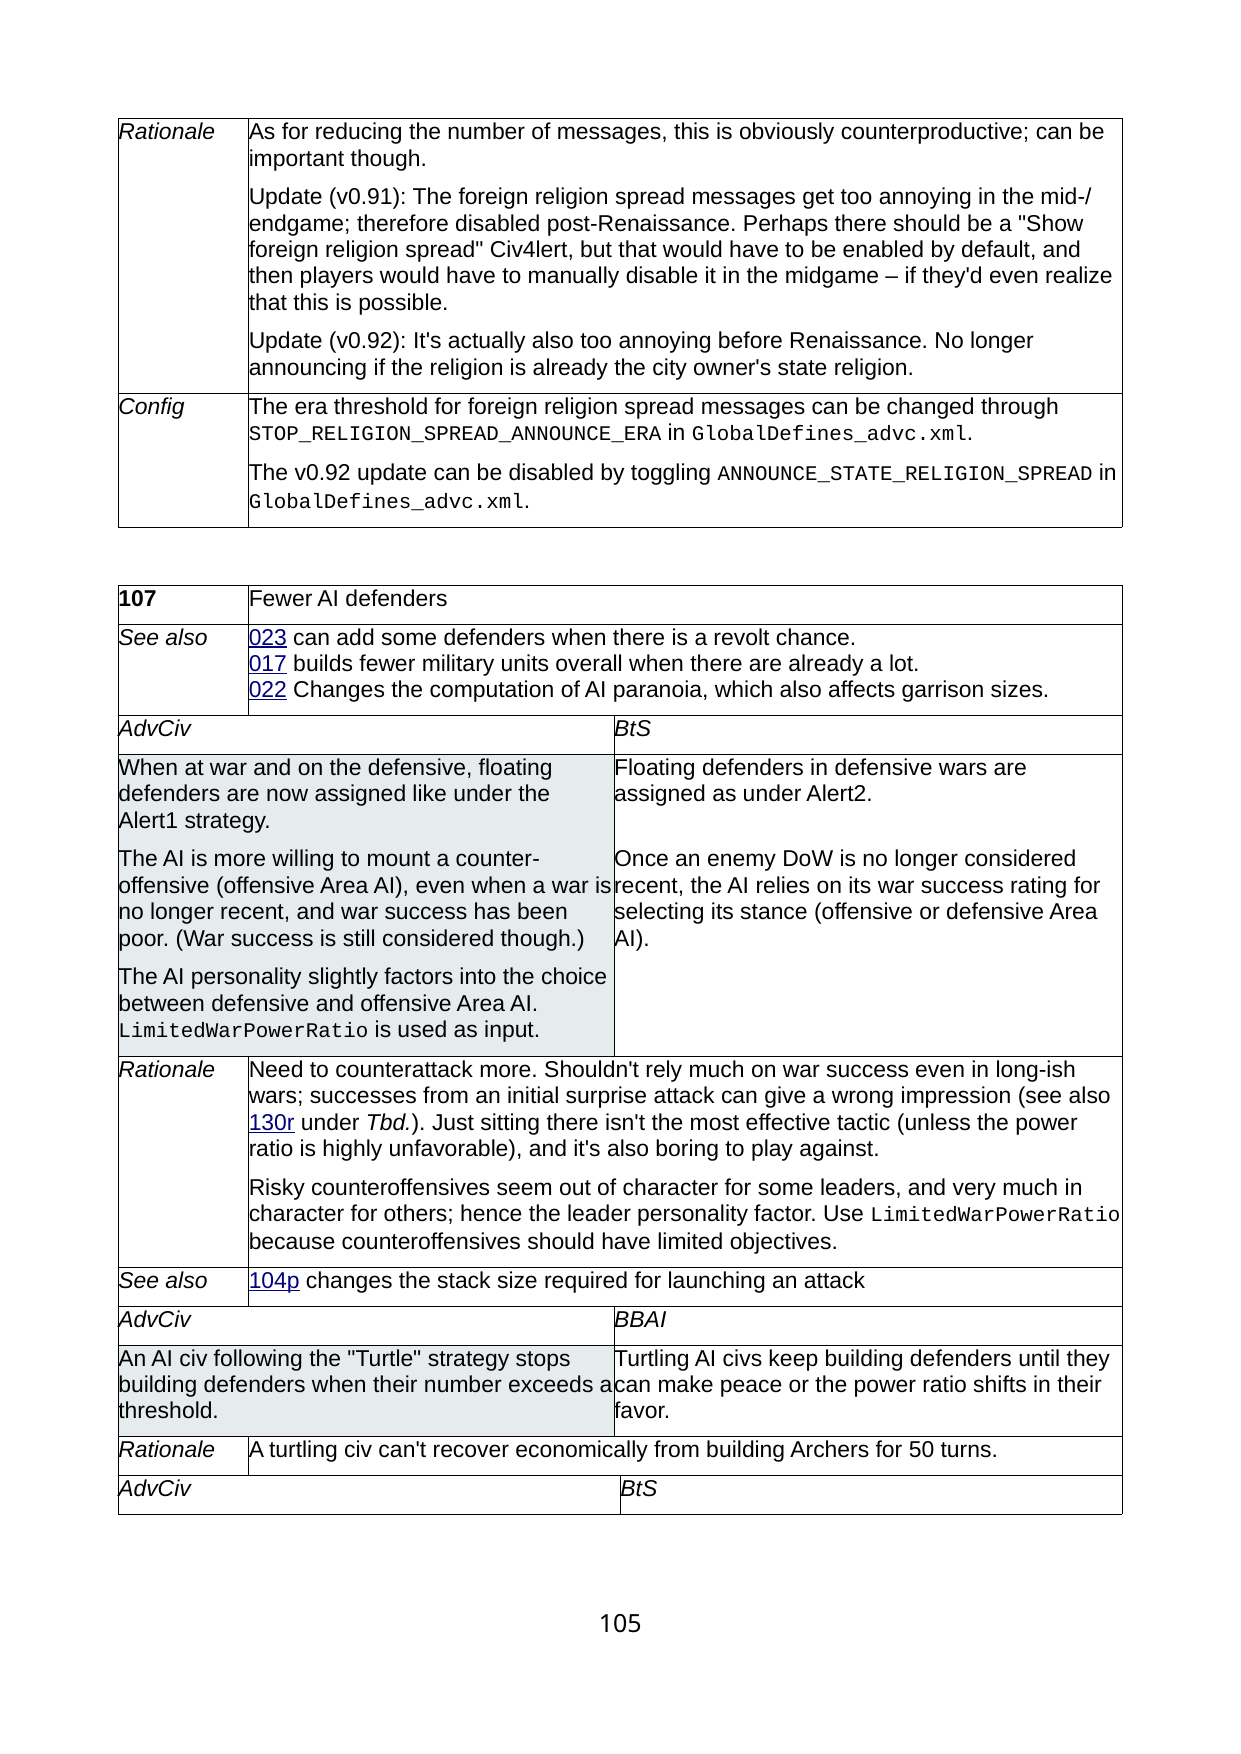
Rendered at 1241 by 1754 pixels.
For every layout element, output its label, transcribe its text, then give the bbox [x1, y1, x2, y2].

table_cell 104p changes the stack size required for launching an attack [249, 1268, 1122, 1306]
table_cell 023 can add some defenders when there is a revolt chance. 017 builds fewer military units overall when there are already a lot. 022 Changes the computation of AI paranoia, which also affects garrison sizes. [249, 625, 1122, 715]
table_cell A turtling civ can't recover economically from building Archers for 50 turns. [249, 1437, 1122, 1475]
table_cell Rationale [119, 119, 248, 393]
table_cell An AI civ following the "Turtle" strategy stops building defenders when their number exceeds a threshold. [119, 1346, 614, 1436]
table_cell AdvCiv [119, 1307, 614, 1344]
table_cell AdvCiv [119, 1476, 620, 1514]
table_cell AdvCiv [119, 716, 614, 754]
table_cell When at war and on the defensive, floating defenders are now assigned like under the Alert1 strategy. The AI is more willing to mount a counter­offensive (offensive Area AI), even when a war is no longer recent, and war success has been poor. (War success is still considered though.) The AI personality slightly factors into the choice between defensive and offensive Area AI. LimitedWarPowerRatio is used as input. [119, 755, 614, 1056]
table_cell BBAI [615, 1307, 1122, 1344]
table_cell BtS [621, 1476, 1122, 1514]
table_cell Config [119, 394, 248, 527]
table_header 107 [119, 586, 248, 623]
table_cell Need to counterattack more. Shouldn't rely much on war success even in long-ish wars; successes from an initial surprise attack can give a wrong impression (see also 130r under Tbd.). Just sitting there isn't the most effective tactic (unless the power ratio is highly unfavorable), and it's also boring to play against. Risky counteroffensives seem out of character for some leaders, and very much in character for others; hence the leader personality factor. Use LimitedWarPowerRatio because counteroffensives should have limited objectives. [249, 1057, 1122, 1267]
table_cell Rationale [119, 1057, 248, 1267]
table_cell The era threshold for foreign religion spread messages can be changed through STOP_RELIGION_SPREAD_ANNOUNCE_ERA in GlobalDefines_advc.xml. The v0.92 update can be disabled by toggling ANNOUNCE_STATE_RELIGION_SPREAD in GlobalDefines_advc.xml. [249, 394, 1122, 527]
table_cell See also [119, 1268, 248, 1306]
table_cell Rationale [119, 1437, 248, 1475]
table_cell BtS [615, 716, 1122, 754]
table_header Fewer AI defenders [249, 586, 1122, 623]
table_cell Turtling AI civs keep building defenders until they can make peace or the power ratio shifts in their favor. [615, 1346, 1122, 1436]
table_cell Floating defenders in defensive wars are assigned as under Alert2. Once an enemy DoW is no longer considered recent, the AI relies on its war success rating for selecting its stance (offensive or defensive Area AI). [615, 755, 1122, 1056]
table_cell As for reducing the number of messages, this is obviously counterproductive; can be important though. Update (v0.91): The foreign religion spread messages get too annoying in the mid-/ endgame; therefore disabled post-Renaissance. Perhaps there should be a "Show foreign religion spread" Civ4lert, but that would have to be enabled by default, and then players would have to manually disable it in the midgame – if they'd even realize that this is possible. Update (v0.92): It's actually also too annoying before Renaissance. No longer announcing if the religion is already the city owner's state religion. [249, 119, 1122, 393]
table_cell See also [119, 625, 248, 715]
